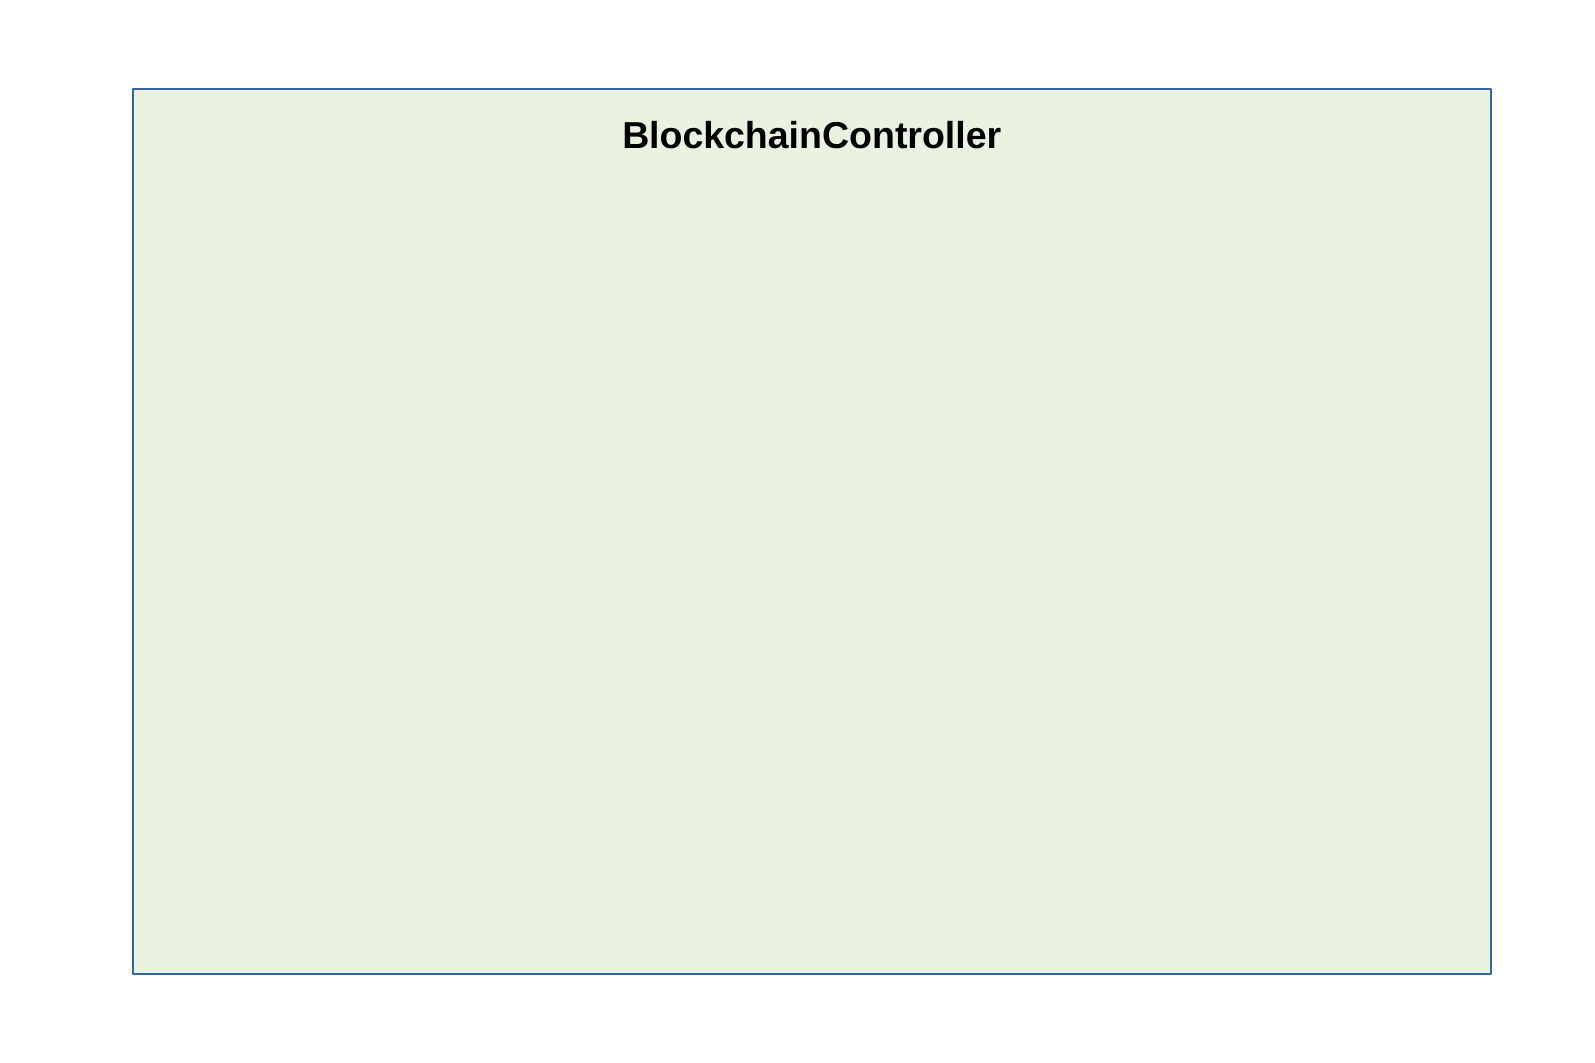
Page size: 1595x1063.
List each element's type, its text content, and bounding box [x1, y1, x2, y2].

text_box [132, 88, 1492, 975]
text_box BlockchainController [605, 97, 1019, 175]
